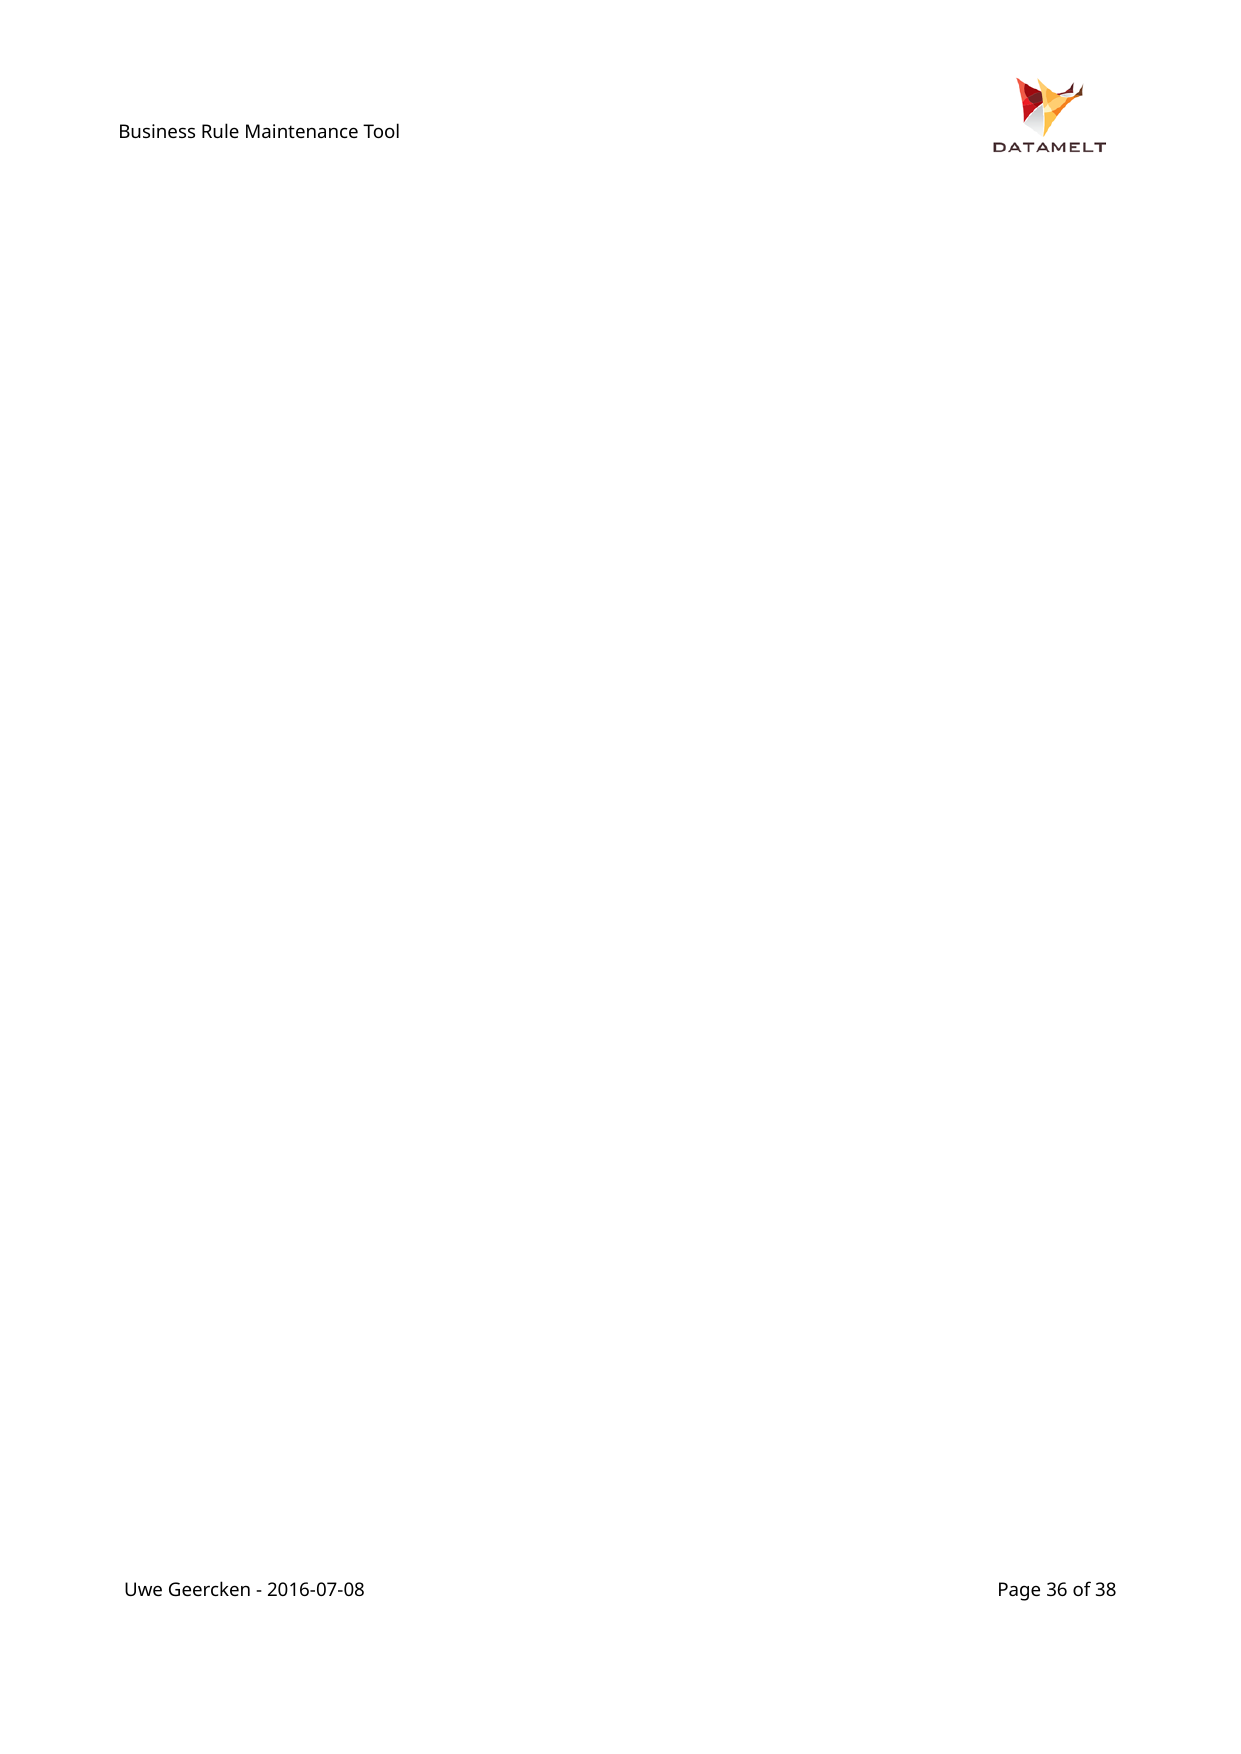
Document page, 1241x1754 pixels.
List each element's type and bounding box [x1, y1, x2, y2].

picture [992, 69, 1107, 160]
